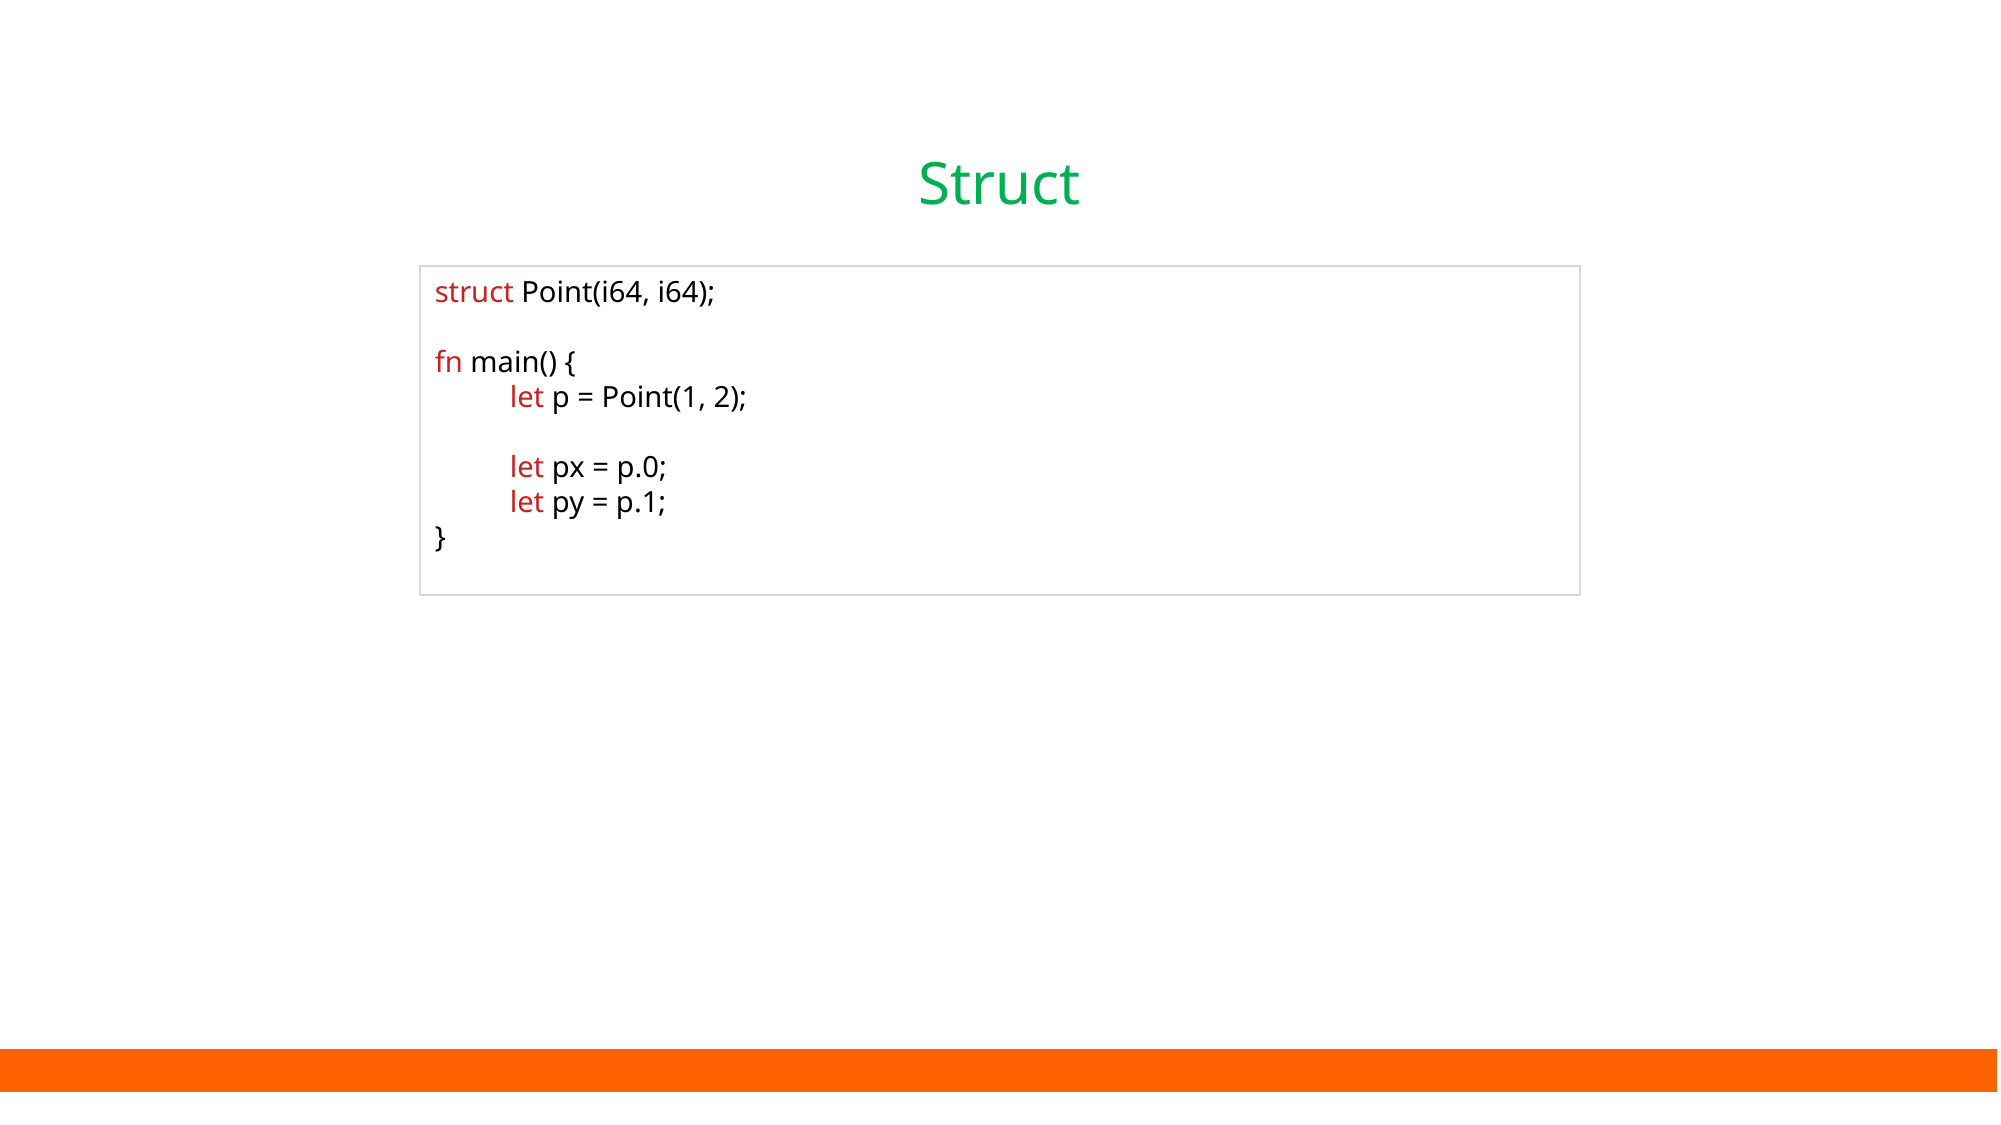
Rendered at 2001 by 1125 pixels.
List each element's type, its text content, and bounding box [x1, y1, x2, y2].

text_box struct Point(i64, i64); fn main() { let p = Point(1, 2); let px = p.0; let py = p.1; } [419, 265, 1581, 596]
text_box [0, 1049, 1997, 1092]
text_box Struct [420, 146, 1580, 237]
